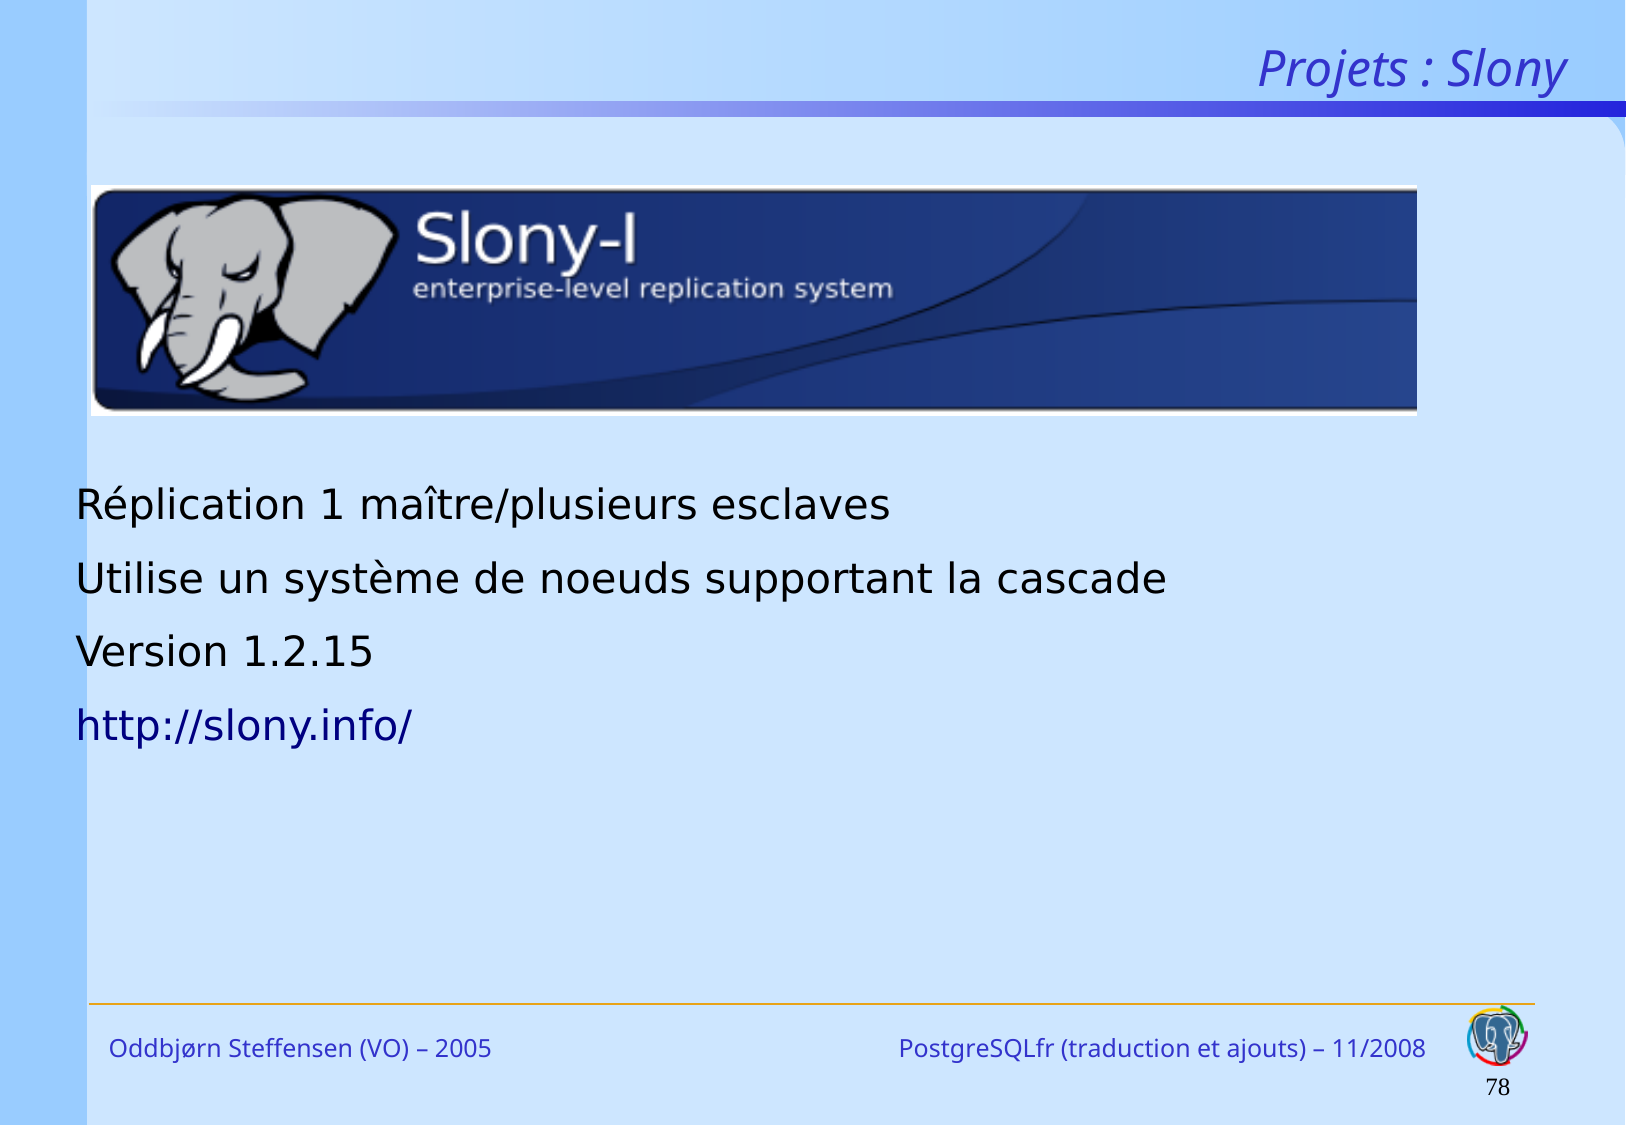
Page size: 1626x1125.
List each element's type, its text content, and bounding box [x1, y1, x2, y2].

picture [1467, 1018, 1528, 1066]
picture [91, 185, 1417, 416]
list Réplication 1 maître/plusieurs esclaves Utilise un système de noeuds supportant la cascade Version 1.2.15 http://slony.info/ [75, 480, 1539, 1018]
title Projets : Slony [172, 0, 1567, 134]
